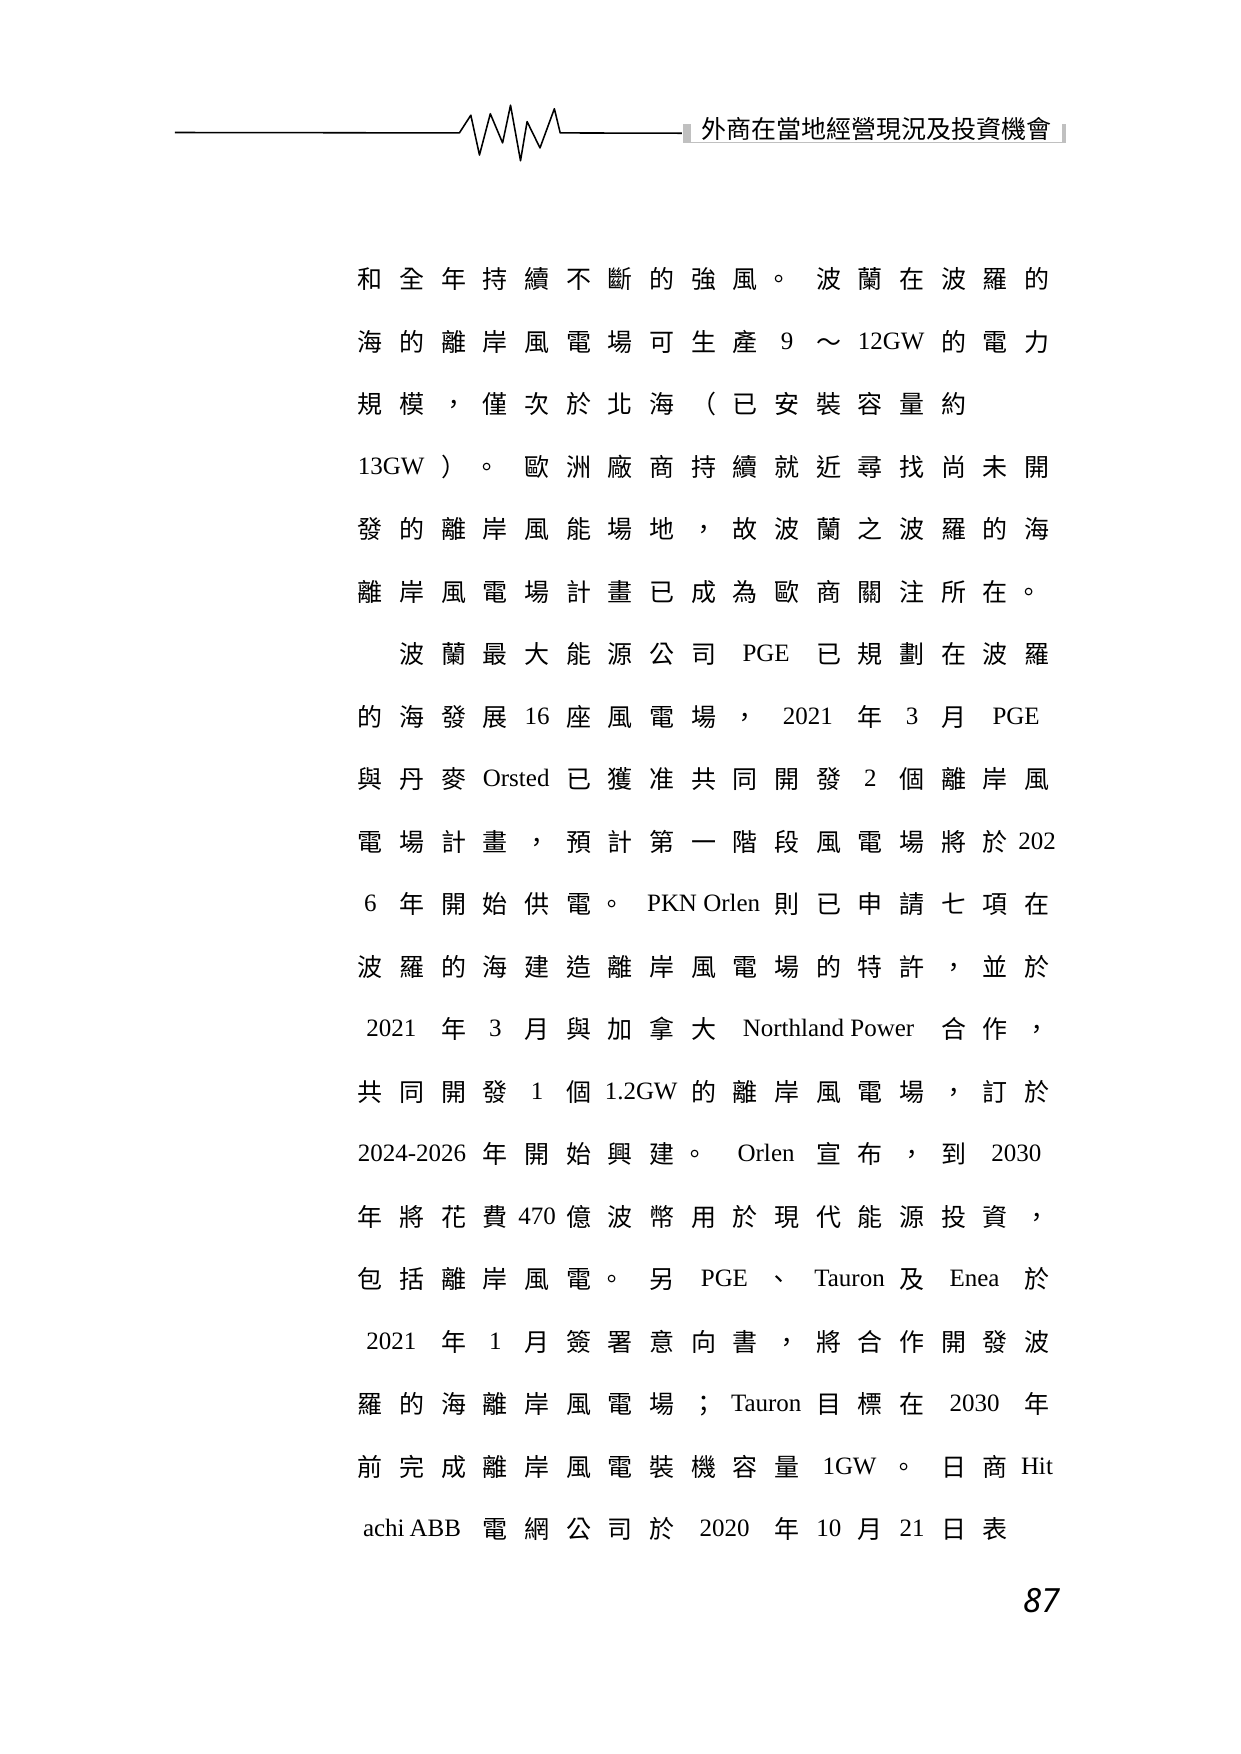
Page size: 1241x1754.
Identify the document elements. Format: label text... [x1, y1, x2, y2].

text 和全年持續不斷的強風。波蘭在波羅的海的離岸風電場可生產9～12GW的電力規模，僅次於北海（已安裝容量約13GW）。歐洲廠商持續就近尋找尚未開發的離岸風能場地，故波蘭之波羅的海離岸風電場計畫已成為歐商關注所在。 [330, 236, 1058, 611]
text 波蘭最大能源公司PGE已規劃在波羅的海發展16座風電場，2021年3月PGE與丹麥Orsted已獲准共同開發2個離岸風電場計畫，預計第一階段風電場將於2026年開始供電。PKN Orlen則已申請七項在波羅的海建造離岸風電場的特許，並於2021年3月與加拿大Northland Power合作，共同開發1個1.2GW的離岸風電場，訂於2024-2026年開始興建。Orlen宣布，到2030年將花費470億波幣用於現代能源投資，包括離岸風電。另PGE、Tauron及Enea於2021年1月簽署意向書，將合作開發波羅的海離岸風電場；Tauron目標在2030年前完成離岸風電裝機容量1GW。日商Hitachi ABB電網公司於2020年10月21日表 [330, 611, 1058, 1549]
